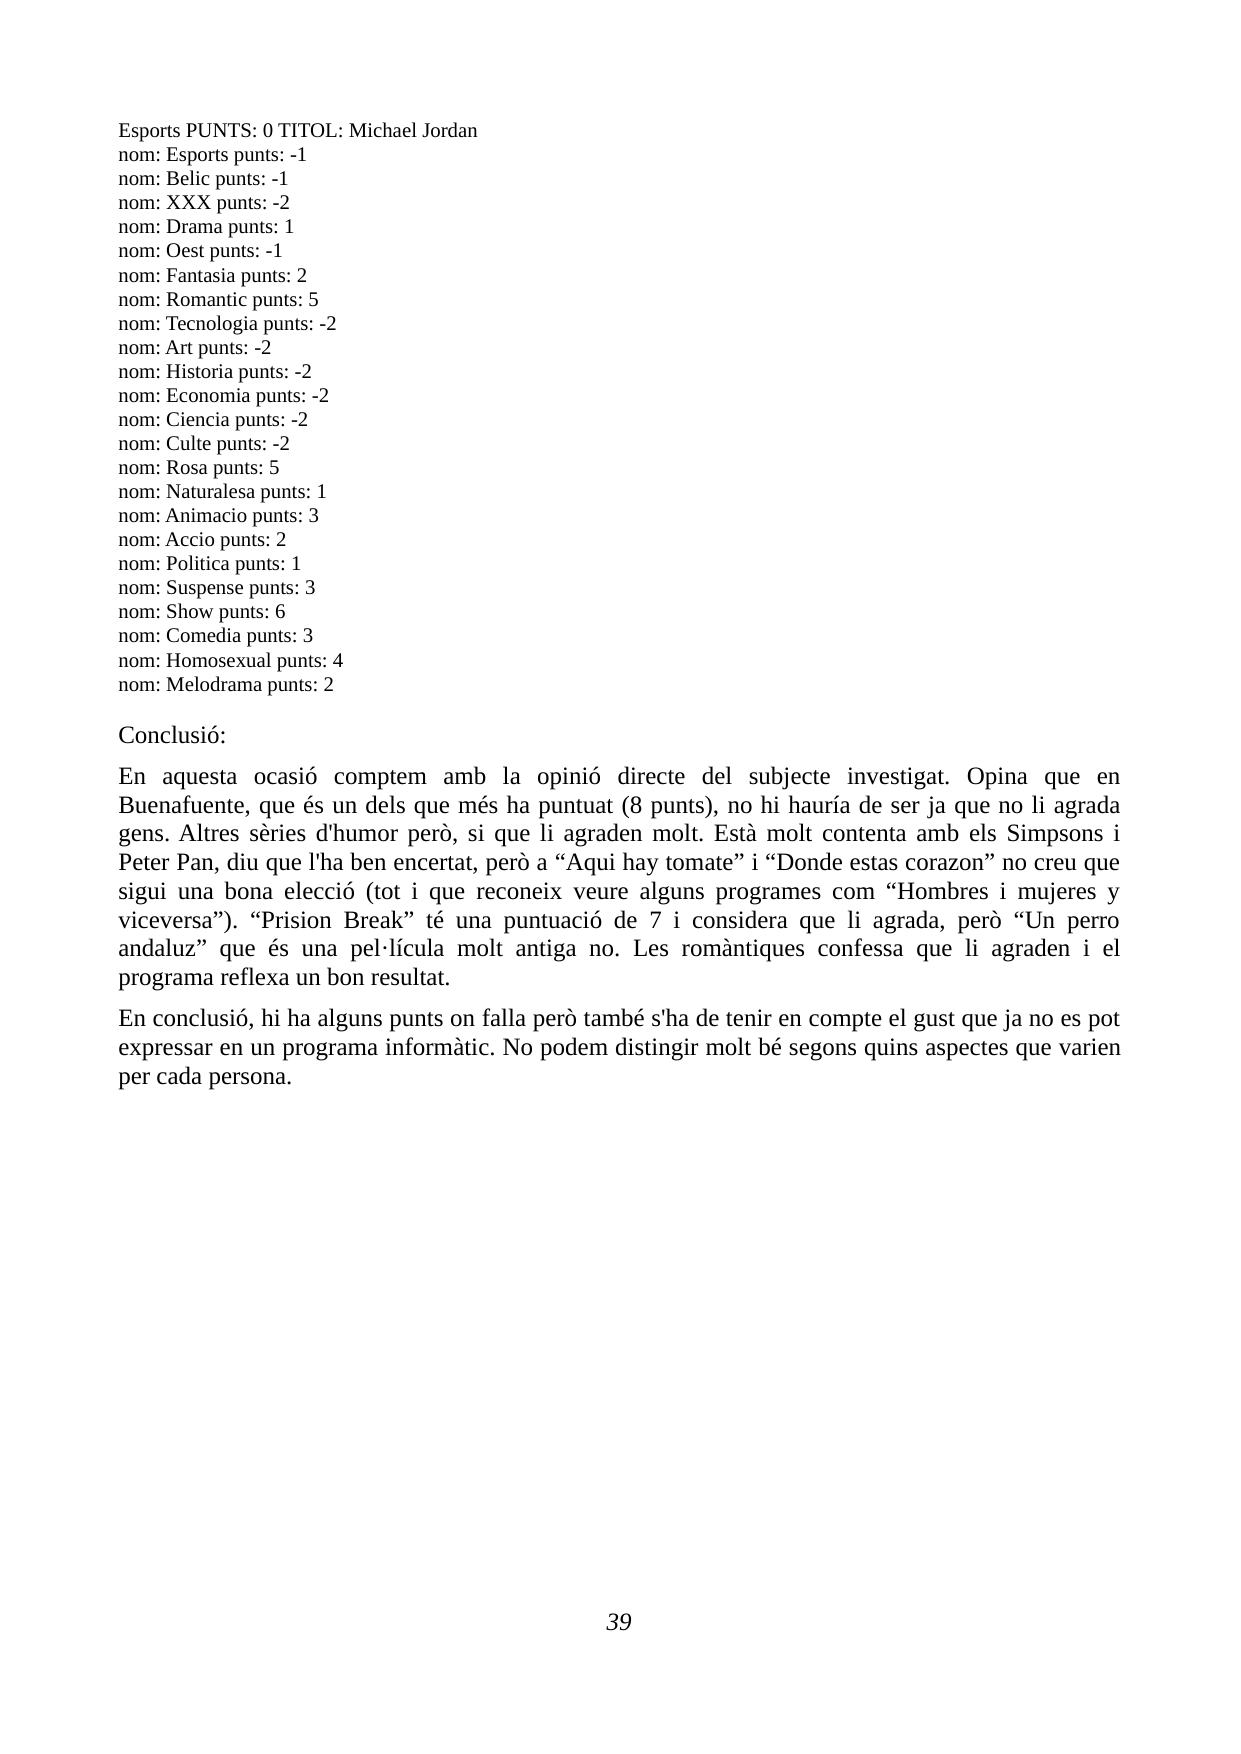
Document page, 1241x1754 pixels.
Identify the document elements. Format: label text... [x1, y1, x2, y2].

text Conclusió: [118, 720, 1122, 748]
text nom: Suspense punts: 3 [118, 575, 1122, 599]
text nom: Drama punts: 1 [118, 214, 1122, 238]
text nom: Homosexual punts: 4 [118, 647, 1122, 672]
text nom: Rosa punts: 5 [118, 455, 1122, 479]
text nom: Belic punts: -1 [118, 166, 1122, 190]
text nom: Art punts: -2 [118, 335, 1122, 359]
text En conclusió, hi ha alguns punts on falla però també s'ha de tenir en compte el gust que ja no es pot expressar en un programa informàtic. No podem distingir molt bé segons quins aspectes que varien per cada persona. [118, 1003, 1122, 1090]
text nom: Esports punts: -1 [118, 142, 1122, 166]
text nom: Tecnologia punts: -2 [118, 311, 1122, 335]
text nom: Romantic punts: 5 [118, 287, 1122, 311]
text nom: Show punts: 6 [118, 599, 1122, 623]
text nom: Ciencia punts: -2 [118, 407, 1122, 431]
text nom: Melodrama punts: 2 [118, 672, 1122, 696]
text nom: Naturalesa punts: 1 [118, 479, 1122, 503]
text nom: Fantasia punts: 2 [118, 262, 1122, 287]
text nom: Culte punts: -2 [118, 431, 1122, 455]
text nom: Animacio punts: 3 [118, 503, 1122, 527]
text Esports PUNTS: 0 TITOL: Michael Jordan [118, 118, 1122, 142]
text nom: Oest punts: -1 [118, 238, 1122, 262]
text nom: Comedia punts: 3 [118, 623, 1122, 647]
text nom: XXX punts: -2 [118, 190, 1122, 214]
text nom: Historia punts: -2 [118, 359, 1122, 383]
text nom: Accio punts: 2 [118, 527, 1122, 551]
text nom: Politica punts: 1 [118, 551, 1122, 575]
text nom: Economia punts: -2 [118, 383, 1122, 407]
text En aquesta ocasió comptem amb la opinió directe del subjecte investigat. Opina que en Buenafuente, que és un dels que més ha puntuat (8 punts), no hi hauría de ser ja que no li agrada gens. Altres sèries d'humor però, si que li agraden molt. Està molt contenta amb els Simpsons i Peter Pan, diu que l'ha ben encertat, però a “Aqui hay tomate” i “Donde estas corazon” no creu que sigui una bona elecció (tot i que reconeix veure alguns programes com “Hombres i mujeres y viceversa”). “Prision Break” té una puntuació de 7 i considera que li agrada, però “Un perro andaluz” que és una pel·lícula molt antiga no. Les romàntiques confessa que li agraden i el programa reflexa un bon resultat. [118, 761, 1122, 991]
